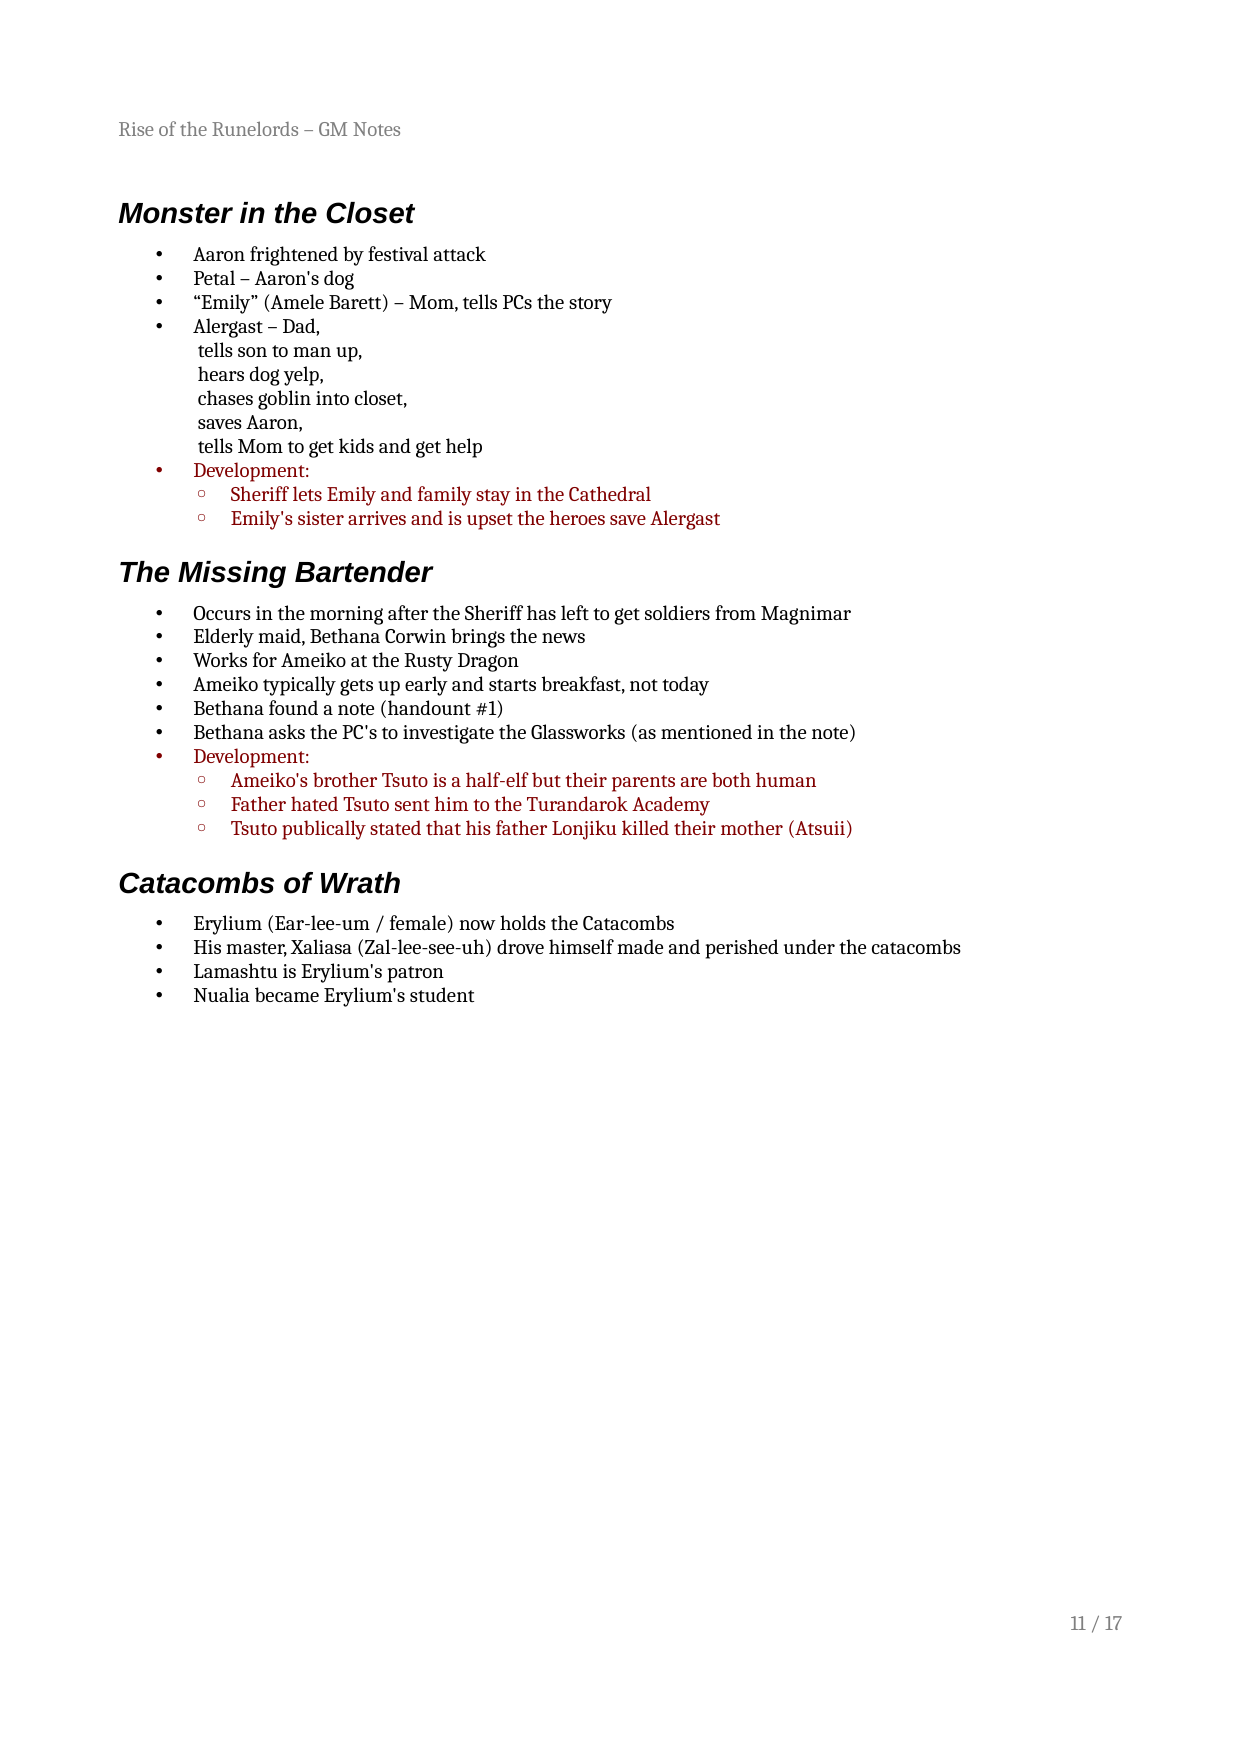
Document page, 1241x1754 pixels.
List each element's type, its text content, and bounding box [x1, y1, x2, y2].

list Development: [156, 458, 1122, 482]
list Tsuto publically stated that his father Lonjiku killed their mother (Atsuii) [193, 817, 1122, 841]
subtitle Monster in the Closet [118, 197, 1122, 230]
list Nualia became Erylium's student [156, 984, 1122, 1008]
list “Emily” (Amele Barett) – Mom, tells PCs the story [156, 291, 1122, 314]
list Erylium (Ear-lee-um / female) now holds the Catacombs [156, 912, 1122, 936]
list Elderly maid, Bethana Corwin brings the news [156, 625, 1122, 649]
list Sheriff lets Emily and family stay in the Cathedral [193, 482, 1122, 506]
list Emily's sister arrives and is upset the heroes save Alergast [193, 506, 1122, 530]
list Bethana found a note (handount #1) [156, 697, 1122, 721]
list Lamashtu is Erylium's patron [156, 960, 1122, 984]
list Petal – Aaron's dog [156, 267, 1122, 291]
list Works for Ameiko at the Rusty Dragon [156, 649, 1122, 673]
list Bethana asks the PC's to investigate the Glassworks (as mentioned in the note) [156, 721, 1122, 745]
list Father hated Tsuto sent him to the Turandarok Academy [193, 793, 1122, 817]
subtitle The Missing Bartender [118, 555, 1122, 589]
list Aaron frightened by festival attack [156, 243, 1122, 267]
list Occurs in the morning after the Sheriff has left to get soldiers from Magnimar [156, 601, 1122, 625]
subtitle Catacombs of Wrath [118, 866, 1122, 899]
list Alergast – Dad, tells son to man up, hears dog yelp, chases goblin into closet, saves Aaron, tells Mom to get kids and get help [156, 314, 1122, 458]
list Development: [156, 745, 1122, 769]
list His master, Xaliasa (Zal-lee-see-uh) drove himself made and perished under the catacombs [156, 936, 1122, 960]
list Ameiko typically gets up early and starts breakfast, not today [156, 673, 1122, 697]
list Ameiko's brother Tsuto is a half-elf but their parents are both human [193, 769, 1122, 793]
